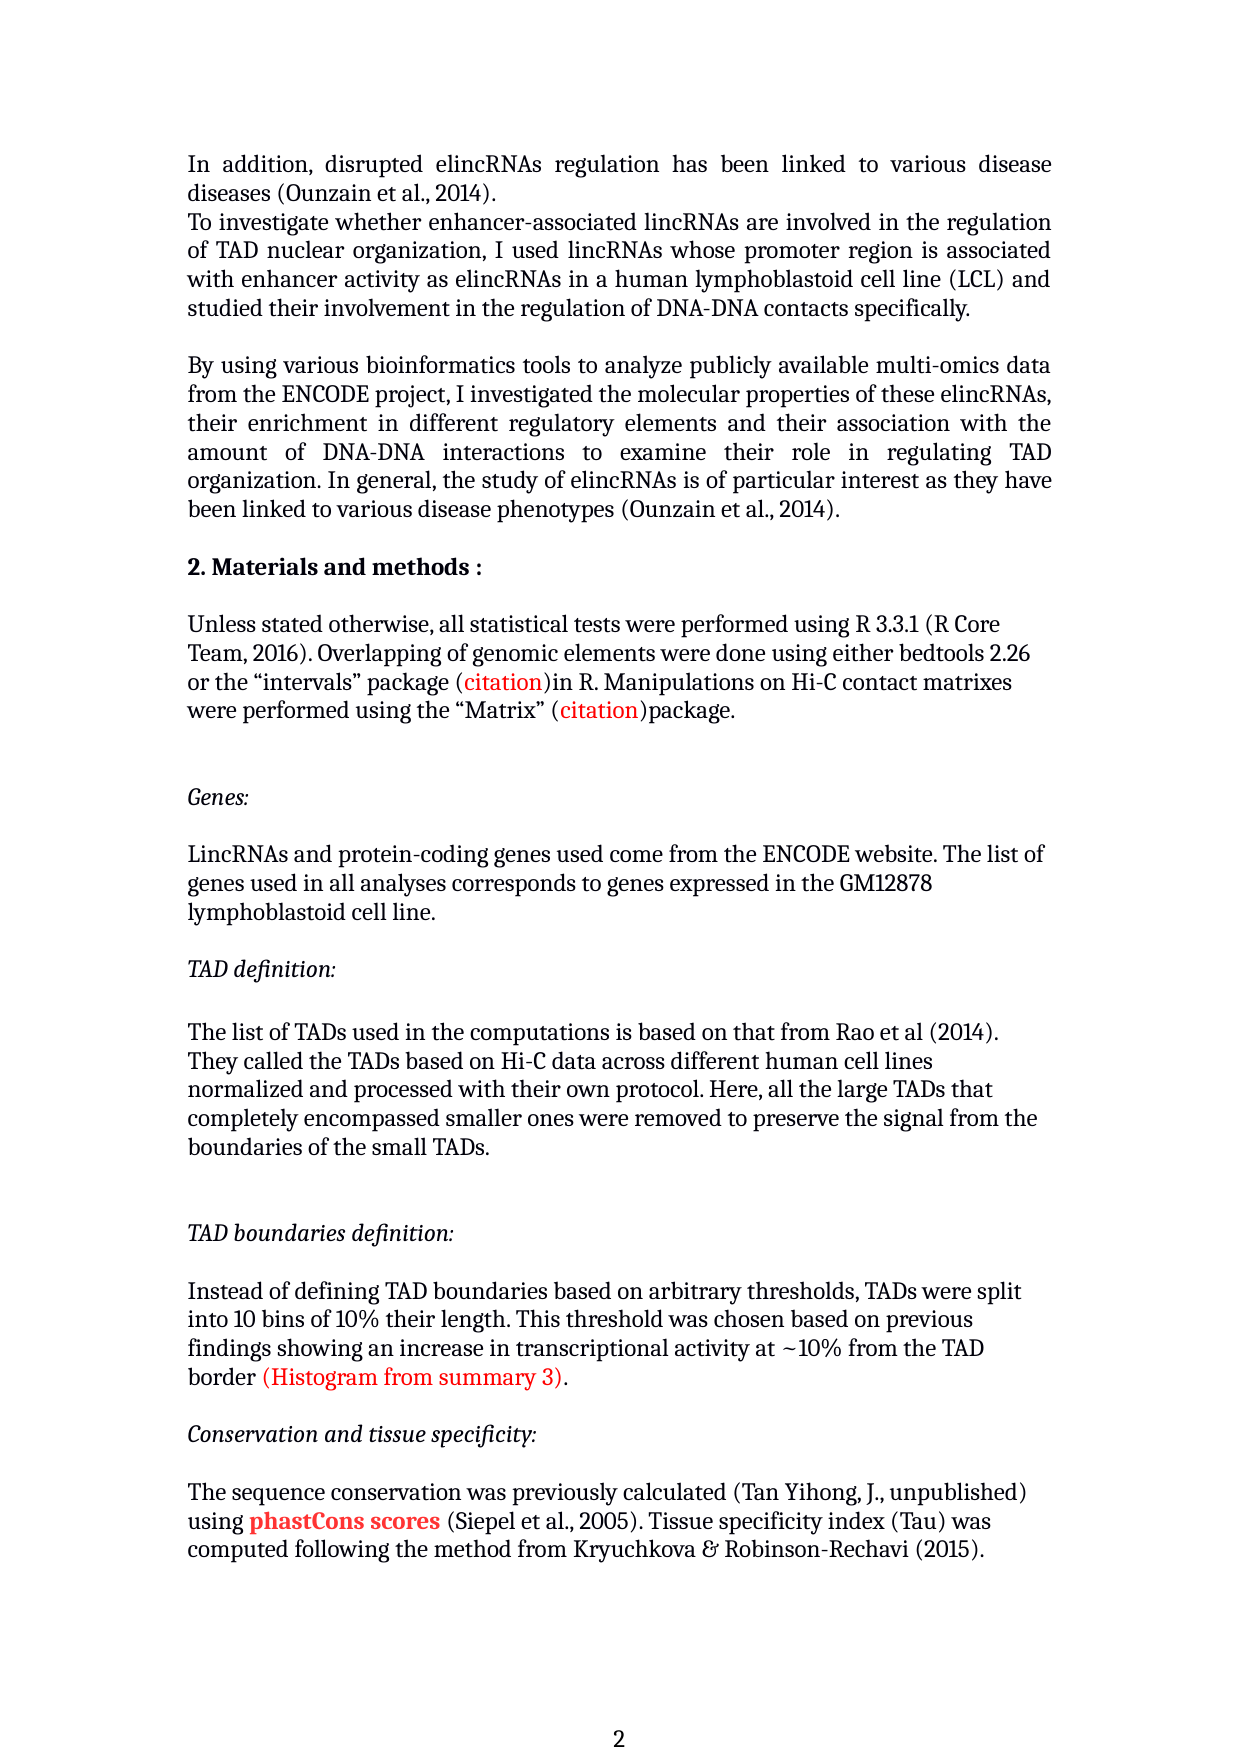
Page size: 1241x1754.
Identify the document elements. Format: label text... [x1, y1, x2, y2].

text Genes: [187, 782, 1053, 811]
text TAD definition: [187, 955, 1053, 984]
list Instead of defining TAD boundaries based on arbitrary thresholds, TADs were split into 10 bins of 10% their length. This threshold was chosen based on previous findings showing an increase in transcriptional activity at ~10% from the TAD border (Histogram from summary 3). [187, 1277, 1053, 1392]
list The list of TADs used in the computations is based on that from Rao et al (2014). They called the TADs based on Hi-C data across different human cell lines normalized and processed with their own protocol. Here, all the large TADs that completely encompassed smaller ones were removed to preserve the signal from the boundaries of the small TADs. [187, 1018, 1053, 1162]
text LincRNAs and protein-coding genes used come from the ENCODE website. The list of genes used in all analyses corresponds to genes expressed in the GM12878 lymphoblastoid cell line. [187, 840, 1053, 926]
text The sequence conservation was previously calculated (Tan Yihong, J., unpublished) using phastCons scores (Siepel et al., 2005)⁠. Tissue specificity index (Tau) was computed following the method from Kryuchkova & Robinson-Rechavi (2015⁠). [187, 1478, 1053, 1564]
text By using various bioinformatics tools to analyze publicly available multi-omics data from the ENCODE project, I investigated the molecular properties of these elincRNAs, their enrichment in different regulatory elements and their association with the amount of DNA-DNA interactions to examine their role in regulating TAD organization. In general, the study of elincRNAs is of particular interest as they have been linked to various disease phenotypes (Ounzain et al., 2014)⁠. [187, 351, 1053, 524]
text 2. Materials and methods : [187, 552, 1053, 581]
text To investigate whether enhancer-associated lincRNAs are involved in the regulation of TAD nuclear organization, I used lincRNAs whose promoter region is associated with enhancer activity as elincRNAs in a human lymphoblastoid cell line (LCL) and studied their involvement in the regulation of DNA-DNA contacts specifically. [187, 207, 1053, 322]
text Conservation and tissue specificity: [187, 1420, 1053, 1449]
text In addition, disrupted elincRNAs regulation has been linked to various disease diseases (Ounzain et al., 2014)⁠. [187, 150, 1053, 207]
text Unless stated otherwise, all statistical tests were performed using R 3.3.1 (R Core Team, 2016)⁠. Overlapping of genomic elements were done using either bedtools 2.26 or the “intervals” package (citation)in R. Manipulations on Hi-C contact matrixes were performed using the “Matrix” (citation)package. [187, 610, 1053, 725]
text TAD boundaries definition: [187, 1219, 1053, 1248]
